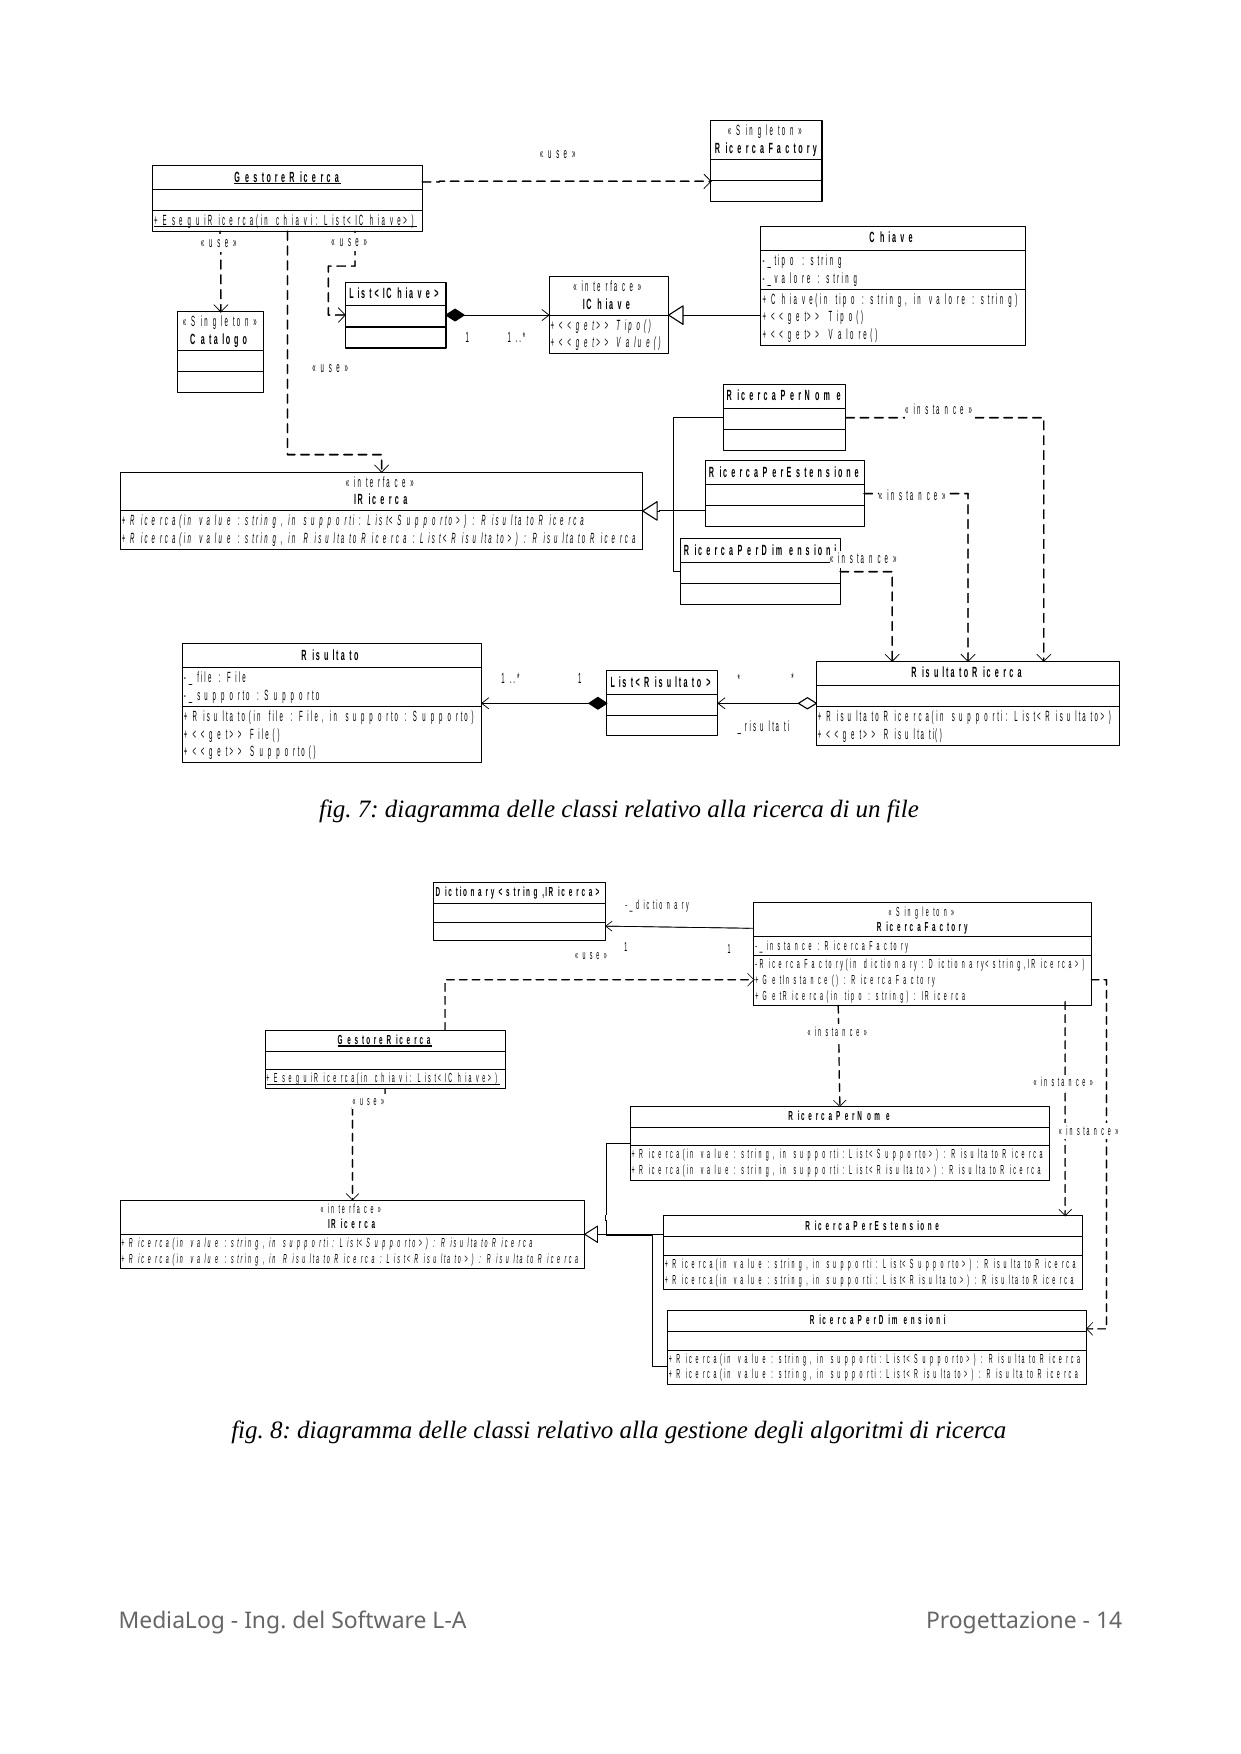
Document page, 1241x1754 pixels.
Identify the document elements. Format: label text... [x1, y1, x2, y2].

text fig. 7: diagramma delle classi relativo alla ricerca di un file [118, 794, 1122, 823]
text fig. 8: diagramma delle classi relativo alla gestione degli algoritmi di ricerca [118, 1415, 1122, 1444]
